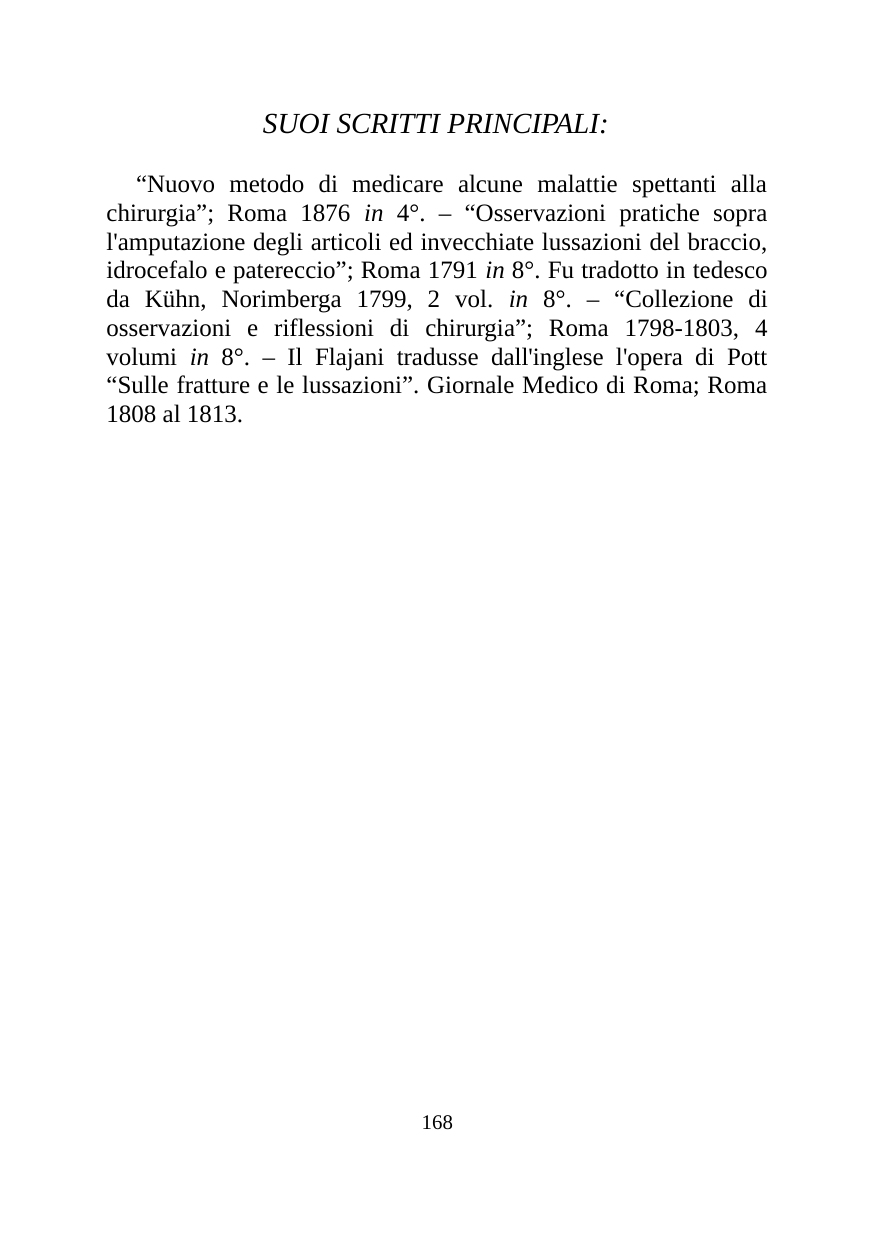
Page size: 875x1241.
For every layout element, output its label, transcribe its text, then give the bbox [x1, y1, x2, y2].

subtitle SUOI SCRITTI PRINCIPALI: [106, 106, 768, 140]
text “Nuovo metodo di medicare alcune malattie spettanti alla chirurgia”; Roma 1876 in 4°. – “Osservazioni pratiche sopra l'amputazione degli articoli ed invecchiate lussazioni del braccio, idrocefalo e patereccio”; Roma 1791 in 8°. Fu tradotto in tedesco da Kühn, Norimberga 1799, 2 vol. in 8°. – “Collezione di osservazioni e riflessioni di chirurgia”; Roma 1798-1803, 4 volumi in 8°. – Il Flajani tradusse dall'inglese l'opera di Pott “Sulle fratture e le lussazioni”. Giornale Medico di Roma; Roma 1808 al 1813. [106, 169, 768, 428]
